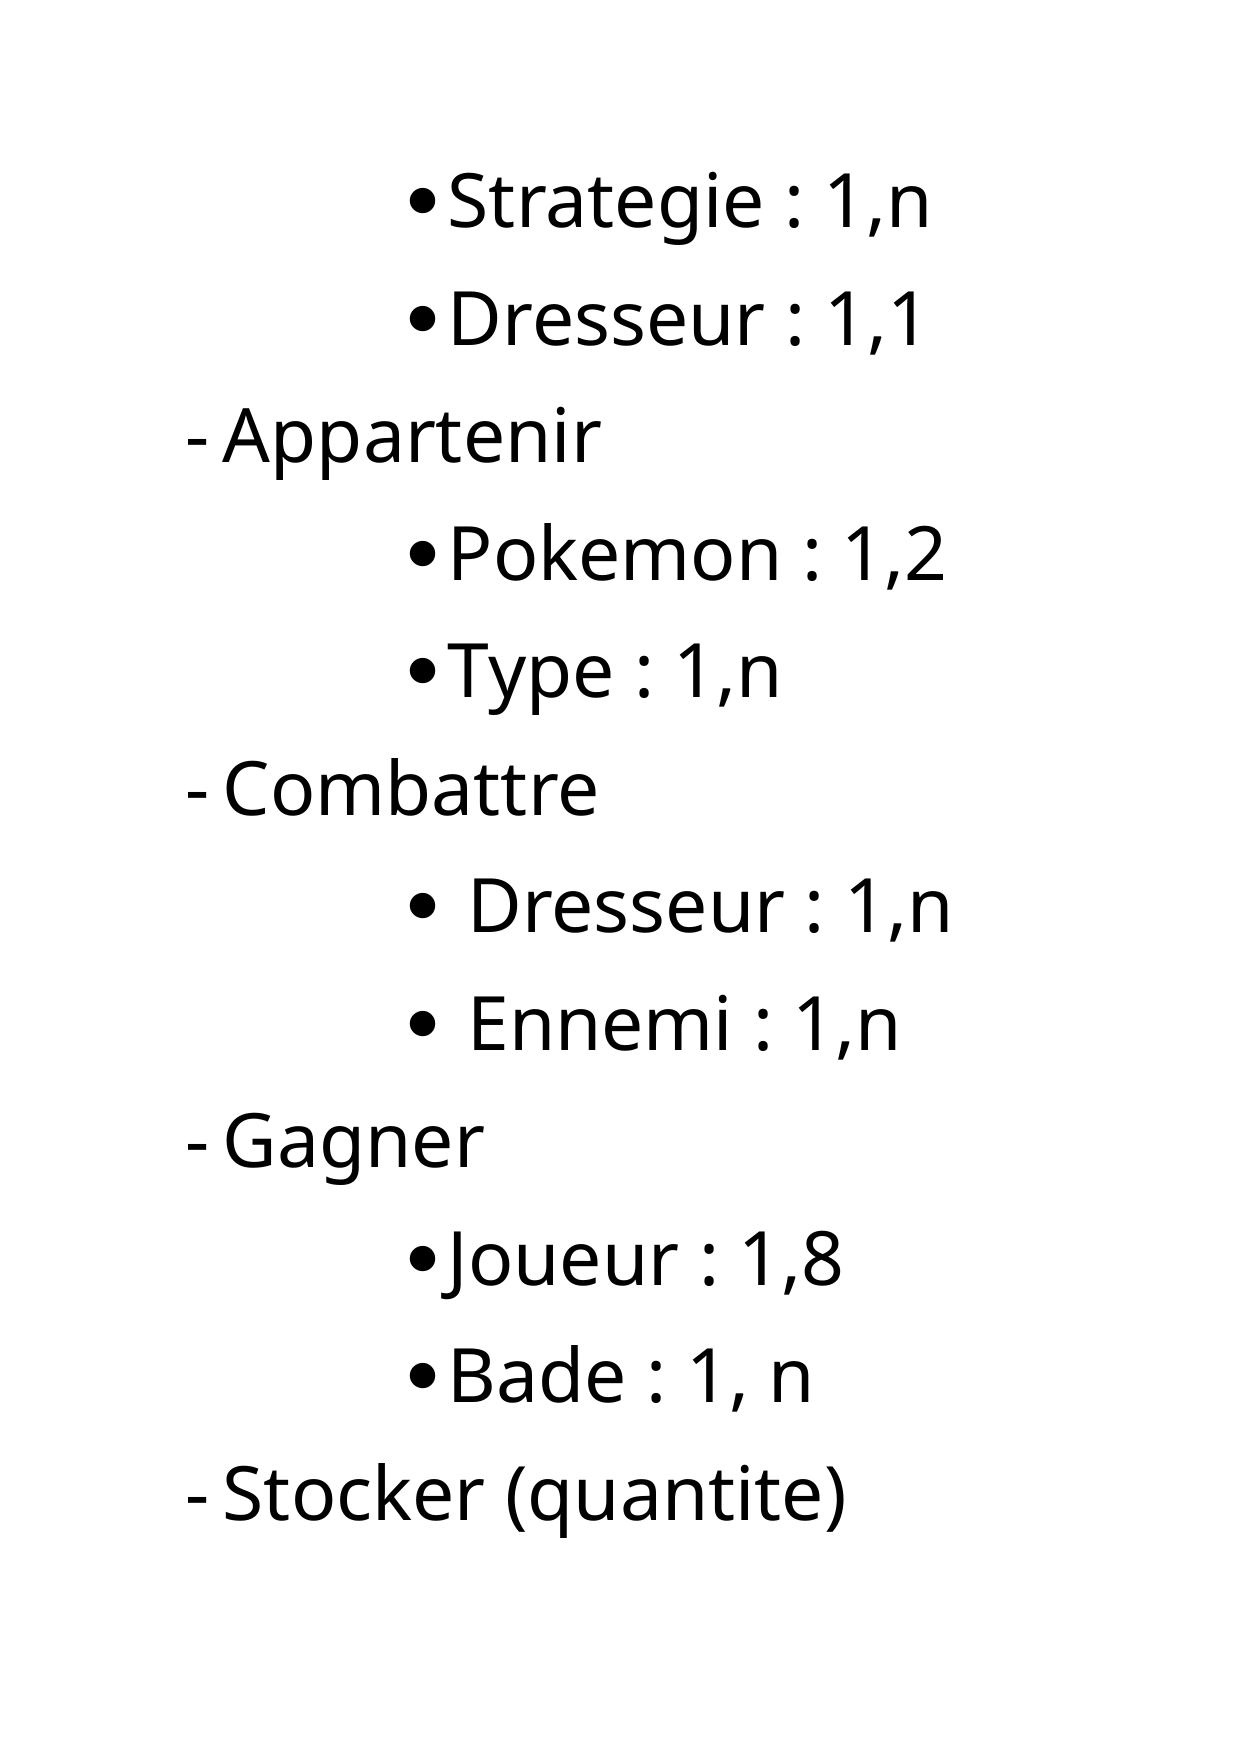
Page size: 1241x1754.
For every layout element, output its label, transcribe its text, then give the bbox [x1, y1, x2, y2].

list Type : 1,n [410, 618, 1093, 720]
list Stocker (quantite) [185, 1440, 1093, 1542]
list Dresseur : 1,1 [410, 265, 1093, 367]
list Combattre [185, 735, 1093, 837]
list Appartenir [185, 383, 1093, 485]
list Gagner [185, 1088, 1093, 1190]
list Pokemon : 1,2 [410, 500, 1093, 602]
list Strategie : 1,n [410, 148, 1093, 250]
list Ennemi : 1,n [410, 970, 1093, 1072]
list Bade : 1, n [410, 1323, 1093, 1425]
list Joueur : 1,8 [410, 1205, 1093, 1307]
list Dresseur : 1,n [410, 853, 1093, 955]
